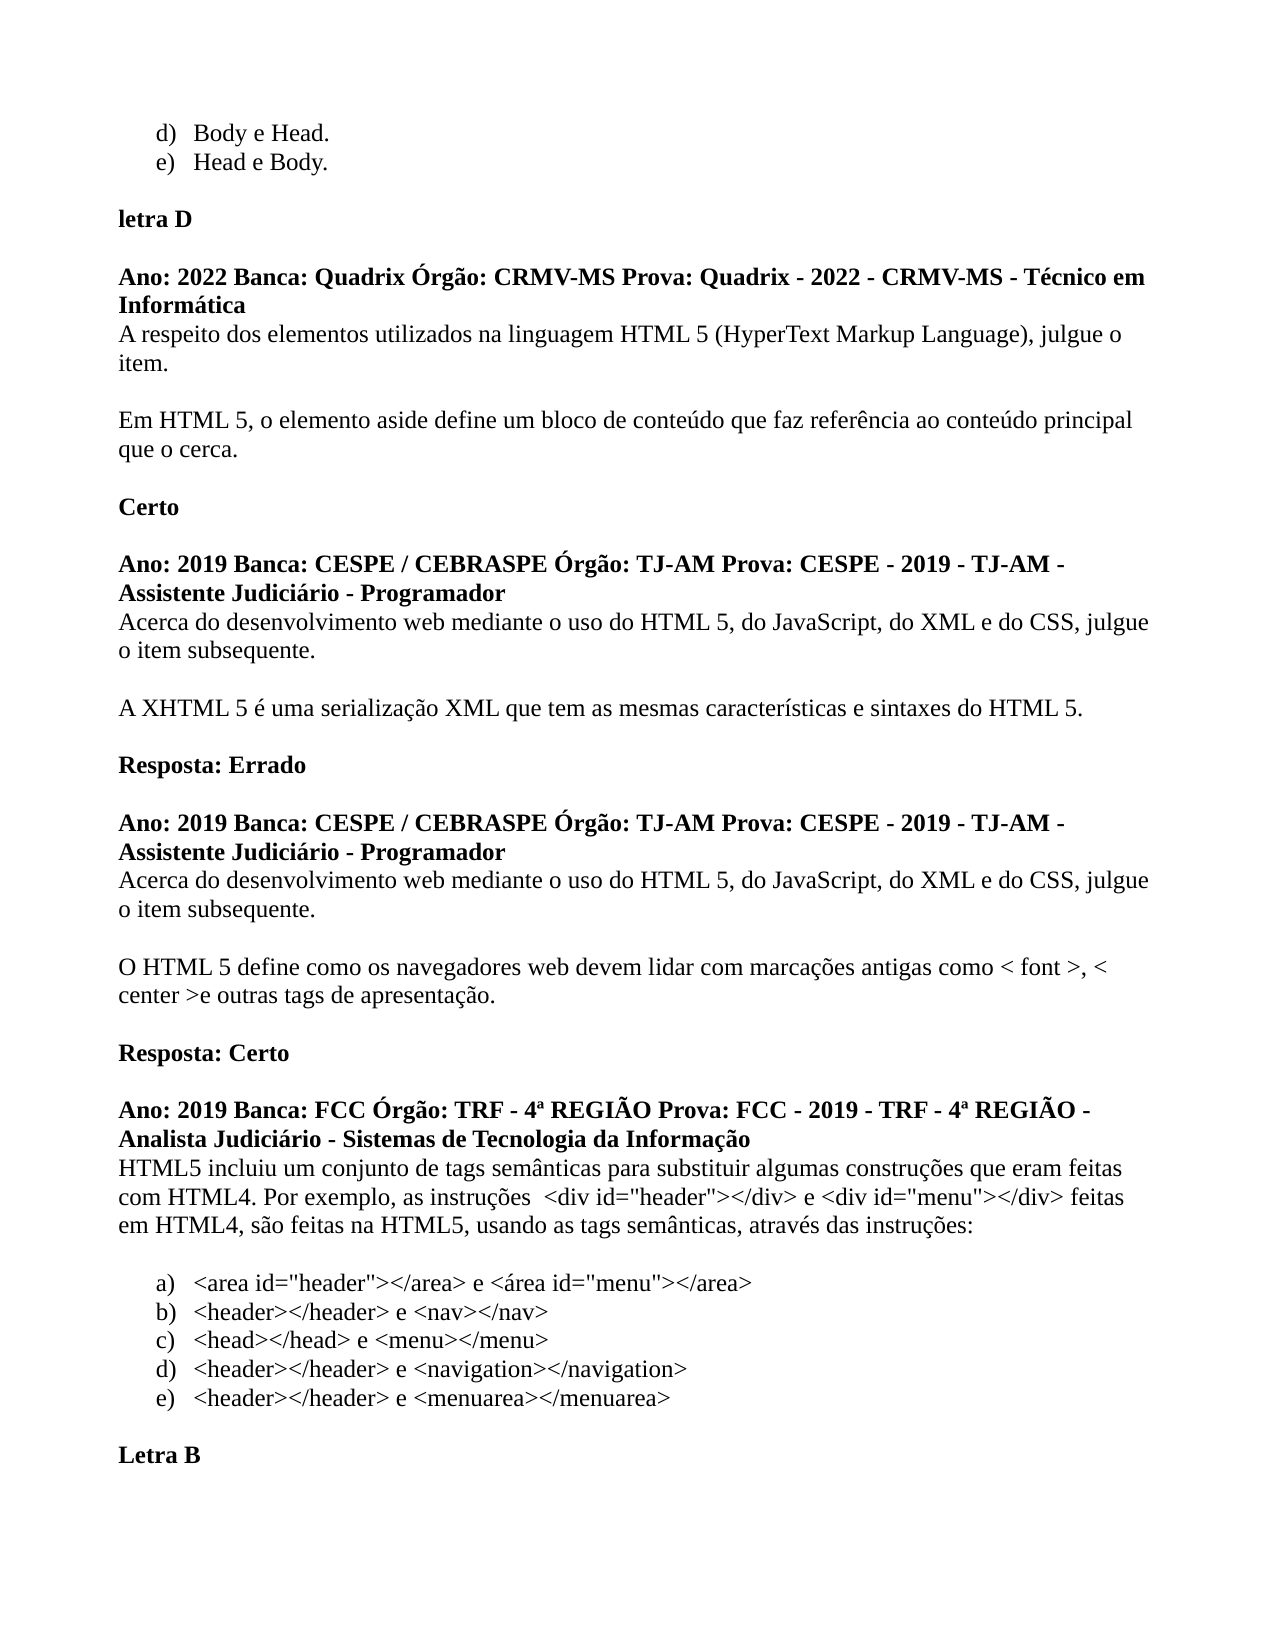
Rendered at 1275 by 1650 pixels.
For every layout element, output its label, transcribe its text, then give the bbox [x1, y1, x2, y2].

list Head e Body. [156, 147, 1157, 176]
list <header></header> e <nav></nav> [156, 1297, 1157, 1326]
text O HTML 5 define como os navegadores web devem lidar com marcações antigas como < font >, < center >e outras tags de apresentação. [118, 952, 1157, 1009]
list <header></header> e <menuarea></menuarea> [156, 1383, 1157, 1412]
text Ano: 2019 Banca: CESPE / CEBRASPE Órgão: TJ-AM Prova: CESPE - 2019 - TJ-AM - Assistente Judiciário - Programador [118, 808, 1157, 866]
text Ano: 2019 Banca: FCC Órgão: TRF - 4ª REGIÃO Prova: FCC - 2019 - TRF - 4ª REGIÃO - Analista Judiciário - Sistemas de Tecnologia da Informação [118, 1096, 1157, 1153]
text Resposta: Certo [118, 1038, 1157, 1067]
list <header></header> e <navigation></navigation> [156, 1354, 1157, 1383]
list Body e Head. [156, 118, 1157, 147]
text Ano: 2022 Banca: Quadrix Órgão: CRMV-MS Prova: Quadrix - 2022 - CRMV-MS - Técnico em Informática [118, 262, 1157, 319]
text HTML5 incluiu um conjunto de tags semânticas para substituir algumas construções que eram feitas com HTML4. Por exemplo, as instruções <div id="header"></div> e <div id="menu"></div> feitas em HTML4, são feitas na HTML5, usando as tags semânticas, através das instruções: [118, 1153, 1157, 1239]
list <head></head> e <menu></menu> [156, 1326, 1157, 1354]
list <area id="header"></area> e <área id="menu"></area> [156, 1268, 1157, 1297]
text A respeito dos elementos utilizados na linguagem HTML 5 (HyperText Markup Language), julgue o item. [118, 319, 1157, 377]
text Resposta: Errado [118, 751, 1157, 779]
text letra D [118, 204, 1157, 233]
text Acerca do desenvolvimento web mediante o uso do HTML 5, do JavaScript, do XML e do CSS, julgue o item subsequente. [118, 866, 1157, 923]
text Letra B [118, 1441, 1157, 1469]
text Acerca do desenvolvimento web mediante o uso do HTML 5, do JavaScript, do XML e do CSS, julgue o item subsequente. [118, 607, 1157, 664]
text Certo [118, 492, 1157, 521]
text Ano: 2019 Banca: CESPE / CEBRASPE Órgão: TJ-AM Prova: CESPE - 2019 - TJ-AM - Assistente Judiciário - Programador [118, 549, 1157, 607]
text Em HTML 5, o elemento aside define um bloco de conteúdo que faz referência ao conteúdo principal que o cerca. [118, 406, 1157, 463]
text A XHTML 5 é uma serialização XML que tem as mesmas características e sintaxes do HTML 5. [118, 693, 1157, 722]
